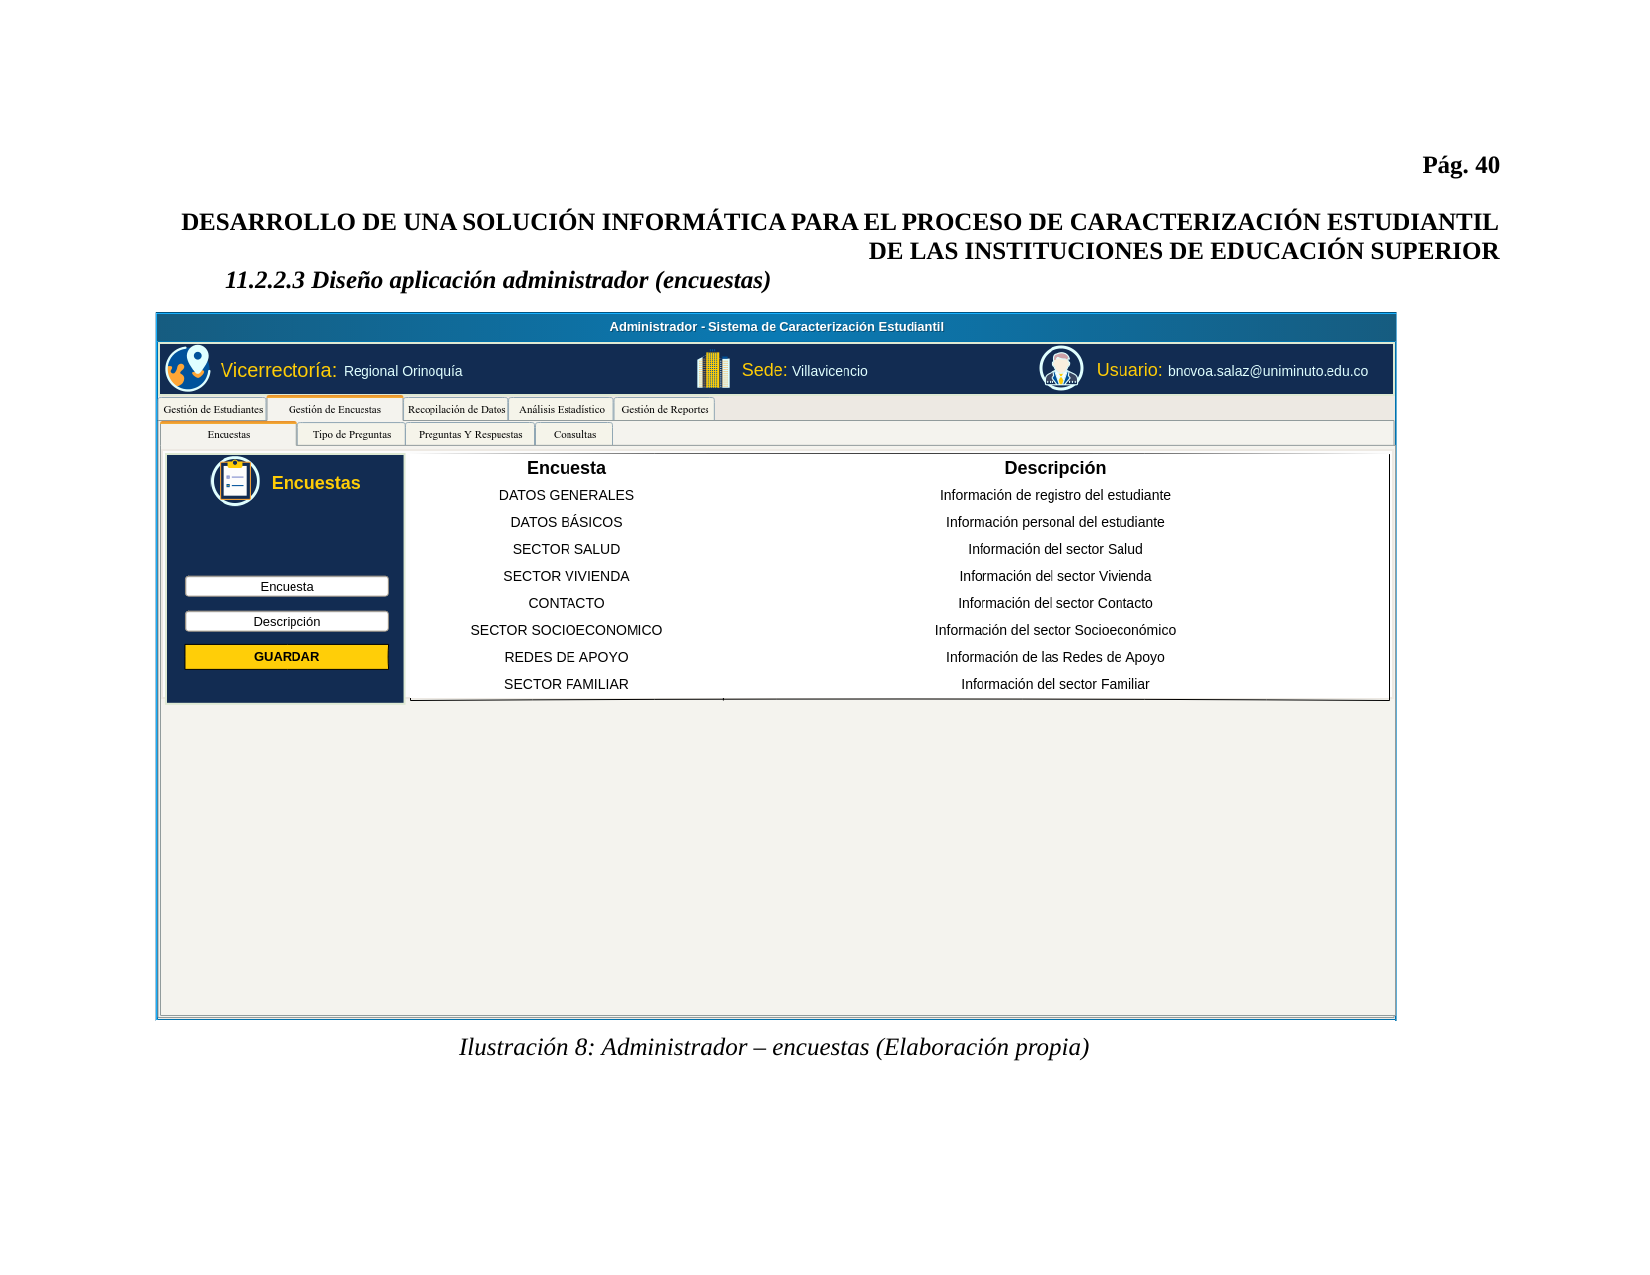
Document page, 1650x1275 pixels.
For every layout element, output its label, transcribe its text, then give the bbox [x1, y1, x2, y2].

picture [821, 325, 829, 330]
picture [733, 325, 741, 330]
picture [636, 323, 643, 330]
picture [912, 323, 923, 330]
picture [155, 312, 1397, 1021]
subtitle 11.2.2.3 Diseño aplicación administrador (encuestas) [150, 265, 1500, 294]
picture [767, 323, 775, 330]
text Ilustración 8: Administrador – encuestas (Elaboración propia) [156, 1032, 1395, 1061]
